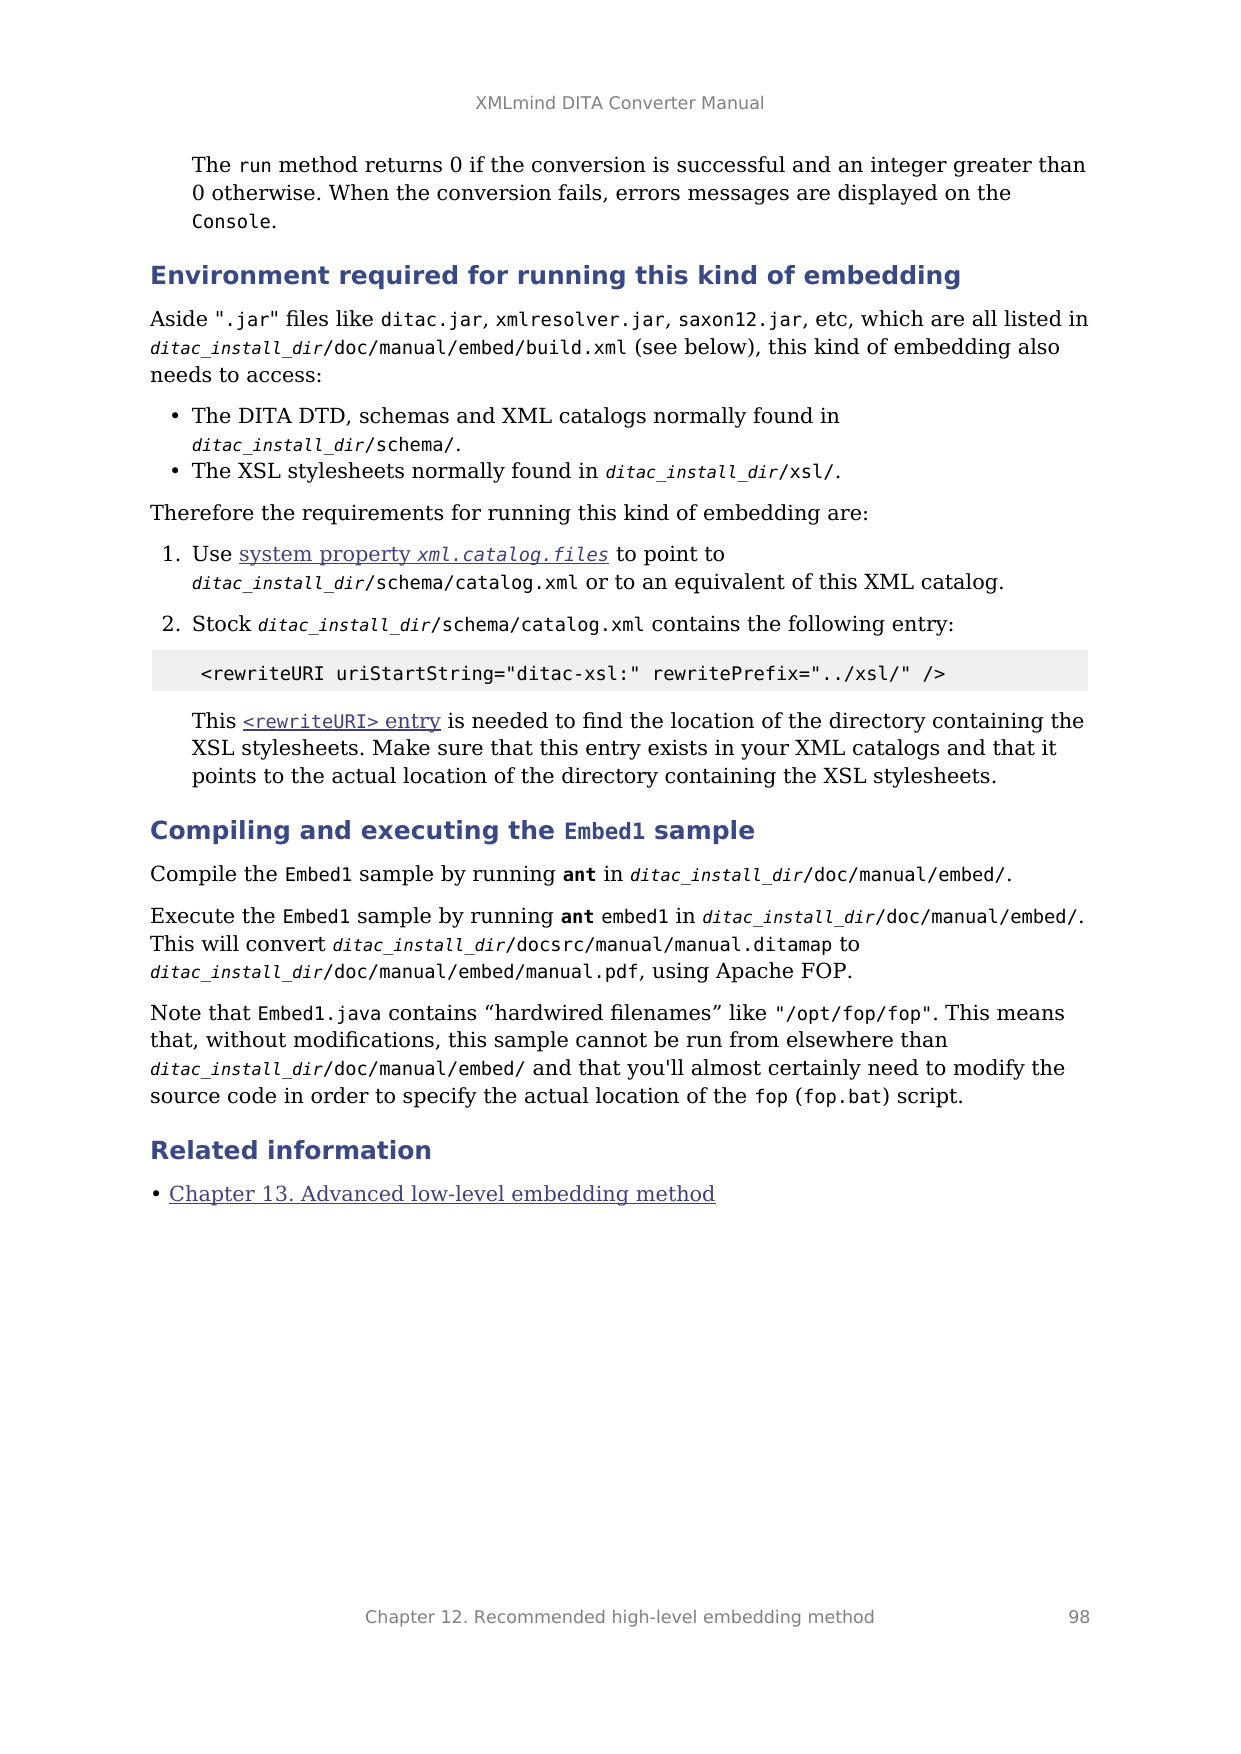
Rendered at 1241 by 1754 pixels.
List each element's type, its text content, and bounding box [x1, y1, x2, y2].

text Related information [150, 1136, 1090, 1165]
list The XSL stylesheets normally found in ditac_install_dir/xsl/. [150, 456, 1090, 484]
text Compile the Embed1 sample by running ant in ditac_install_dir/doc/manual/embed/. [150, 859, 1090, 887]
list This <rewriteURI> entry is needed to find the location of the directory containing the XSL stylesheets. Make sure that this entry exists in your XML catalogs and that it points to the actual location of the directory containing the XSL stylesheets. [150, 705, 1090, 788]
list The run method returns 0 if the conversion is successful and an integer greater than 0 otherwise. When the conversion fails, errors messages are displayed on the Console. [150, 150, 1090, 233]
text Compiling and executing the Embed1 sample [150, 816, 1090, 845]
text Execute the Embed1 sample by running ant embed1 in ditac_install_dir/doc/manual/embed/. This will convert ditac_install_dir/docsrc/manual/manual.ditamap to ditac_install_dir/doc/manual/embed/manual.pdf, using Apache FOP. [150, 900, 1090, 983]
text Note that Embed1.java contains “hardwired filenames” like "/opt/fop/fop". This means that, without modifications, this sample cannot be run from elsewhere than ditac_install_dir/doc/manual/embed/ and that you'll almost certainly need to modify the source code in order to specify the actual location of the fop (fop.bat) script. [150, 997, 1090, 1108]
text Therefore the requirements for running this kind of embedding are: [150, 497, 1090, 525]
text • Chapter 13. Advanced low-level embedding method [150, 1179, 1090, 1206]
list <rewriteURI uriStartString="ditac-xsl:" rewritePrefix="../xsl/" /> [152, 650, 1088, 691]
text Environment required for running this kind of embedding [150, 261, 1090, 290]
text Aside ".jar" files like ditac.jar, xmlresolver.jar, saxon12.jar, etc, which are all listed in ditac_install_dir/doc/manual/embed/build.xml (see below), this kind of embedding also needs to access: [150, 304, 1090, 387]
list Use system property xml.catalog.files to point to ditac_install_dir/schema/catalog.xml or to an equivalent of this XML catalog. [150, 539, 1090, 594]
list Stock ditac_install_dir/schema/catalog.xml contains the following entry: [150, 608, 1090, 636]
list The DITA DTD, schemas and XML catalogs normally found in ditac_install_dir/schema/. [150, 401, 1090, 456]
